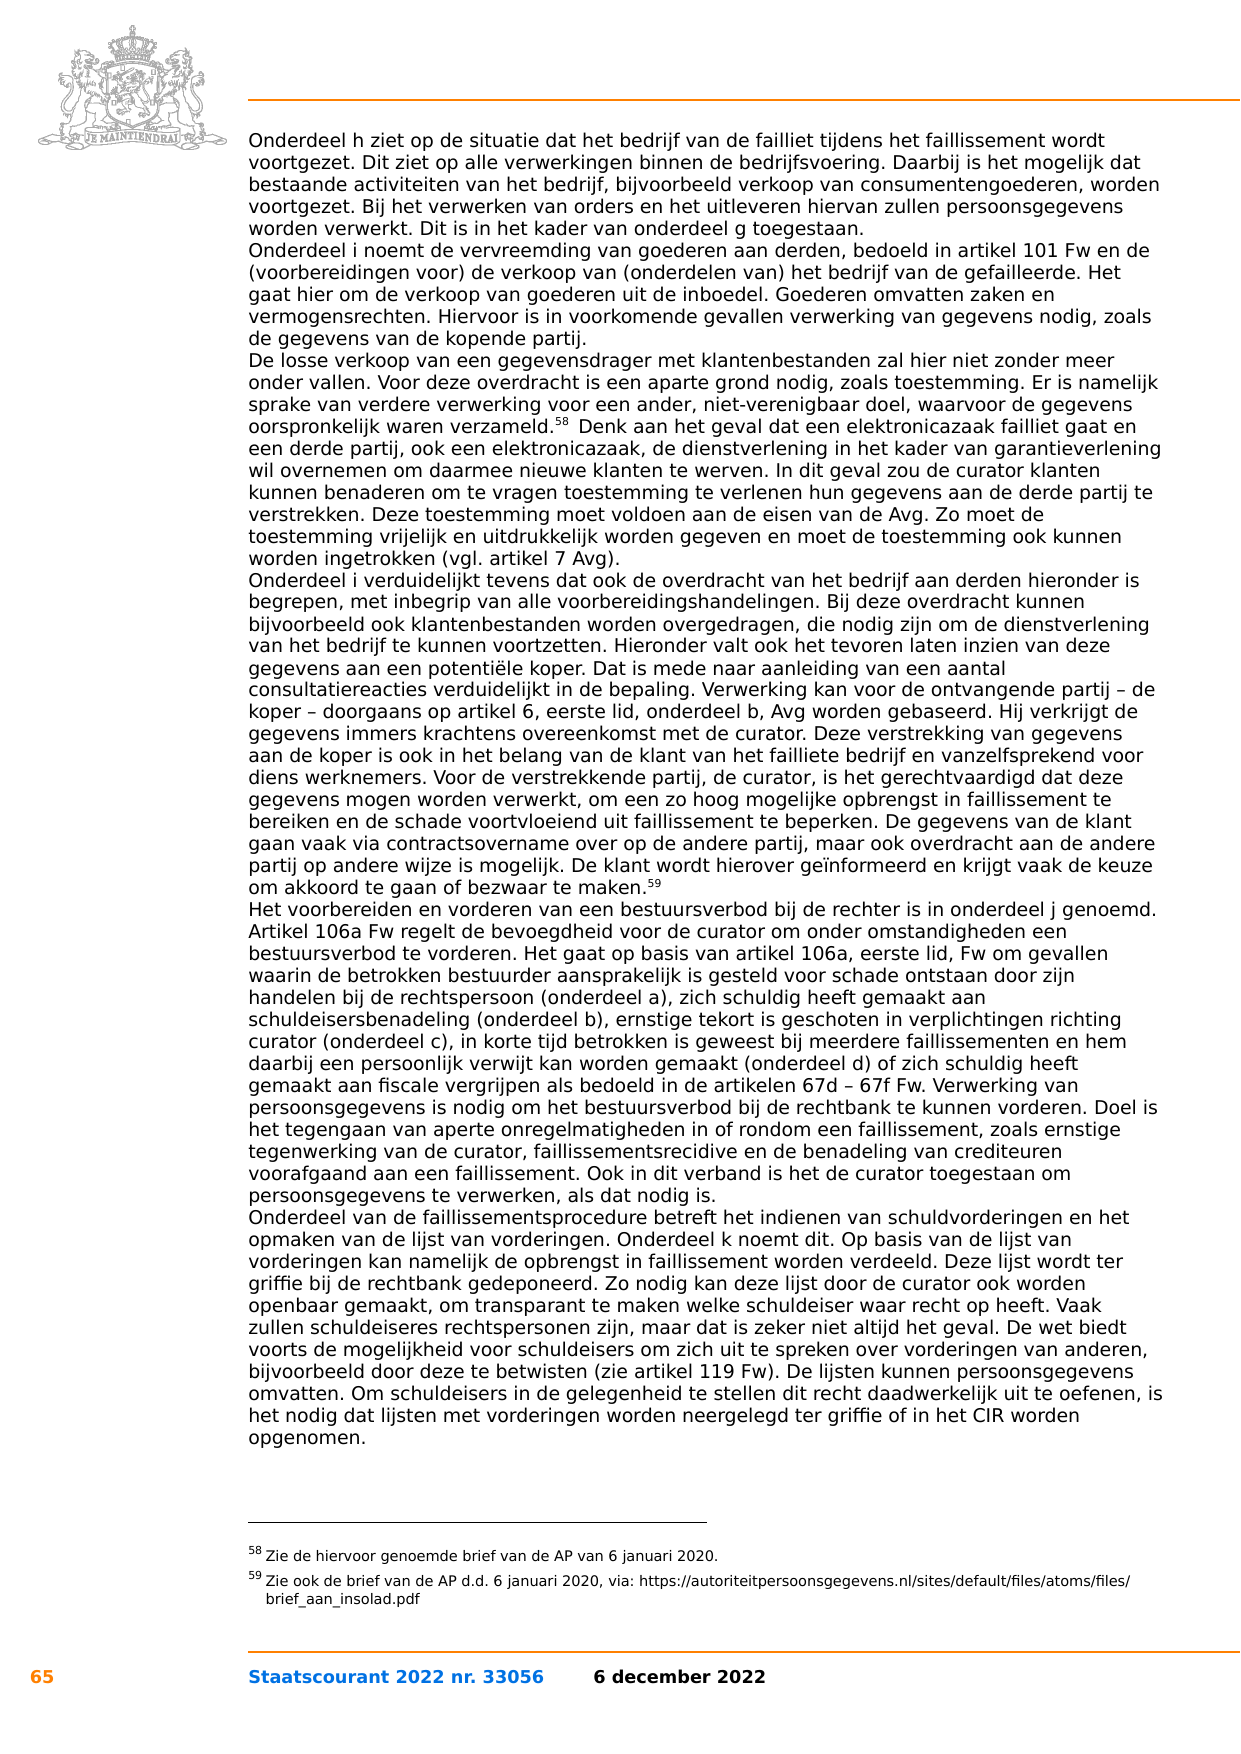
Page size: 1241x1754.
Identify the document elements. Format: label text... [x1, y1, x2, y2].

text Onderdeel i noemt de vervreemding van goederen aan derden, bedoeld in artikel 101 Fw en de (voorbereidingen voor) de verkoop van (onderdelen van) het bedrijf van de gefailleerde. Het gaat hier om de verkoop van goederen uit de inboedel. Goederen omvatten zaken en vermogensrechten. Hiervoor is in voorkomende gevallen verwerking van gegevens nodig, zoals de gegevens van de kopende partij. [248, 240, 1163, 350]
text Onderdeel i verduidelijkt tevens dat ook de overdracht van het bedrijf aan derden hieronder is begrepen, met inbegrip van alle voorbereidingshandelingen. Bij deze overdracht kunnen bijvoorbeeld ook klantenbestanden worden overgedragen, die nodig zijn om de dienstverlening van het bedrijf te kunnen voortzetten. Hieronder valt ook het tevoren laten inzien van deze gegevens aan een potentiële koper. Dat is mede naar aanleiding van een aantal consultatiereacties verduidelijkt in de bepaling. Verwerking kan voor de ontvangende partij – de koper – doorgaans op artikel 6, eerste lid, onderdeel b, Avg worden gebaseerd. Hij verkrijgt de gegevens immers krachtens overeenkomst met de curator. Deze verstrekking van gegevens aan de koper is ook in het belang van de klant van het failliete bedrijf en vanzelfsprekend voor diens werknemers. Voor de verstrekkende partij, de curator, is het gerechtvaardigd dat deze gegevens mogen worden verwerkt, om een zo hoog mogelijke opbrengst in faillissement te bereiken en de schade voortvloeiend uit faillissement te beperken. De gegevens van de klant gaan vaak via contractsovername over op de andere partij, maar ook overdracht aan de andere partij op andere wijze is mogelijk. De klant wordt hierover geïnformeerd en krijgt vaak de keuze om akkoord te gaan of bezwaar te maken. [248, 569, 1163, 899]
text Onderdeel van de faillissementsprocedure betreft het indienen van schuldvorderingen en het opmaken van de lijst van vorderingen. Onderdeel k noemt dit. Op basis van de lijst van vorderingen kan namelijk de opbrengst in faillissement worden verdeeld. Deze lijst wordt ter griffie bij de rechtbank gedeponeerd. Zo nodig kan deze lijst door de curator ook worden openbaar gemaakt, om transparant te maken welke schuldeiser waar recht op heeft. Vaak zullen schuldeiseres rechtspersonen zijn, maar dat is zeker niet altijd het geval. De wet biedt voorts de mogelijkheid voor schuldeisers om zich uit te spreken over vorderingen van anderen, bijvoorbeeld door deze te betwisten (zie artikel 119 Fw). De lijsten kunnen persoonsgegevens omvatten. Om schuldeisers in de gelegenheid te stellen dit recht daadwerkelijk uit te oefenen, is het nodig dat lijsten met vorderingen worden neergelegd ter griffie of in het CIR worden opgenomen. [248, 1207, 1163, 1449]
text Het voorbereiden en vorderen van een bestuursverbod bij de rechter is in onderdeel j genoemd. Artikel 106a Fw regelt de bevoegdheid voor de curator om onder omstandigheden een bestuursverbod te vorderen. Het gaat op basis van artikel 106a, eerste lid, Fw om gevallen waarin de betrokken bestuurder aansprakelijk is gesteld voor schade ontstaan door zijn handelen bij de rechtspersoon (onderdeel a), zich schuldig heeft gemaakt aan schuldeisersbenadeling (onderdeel b), ernstige tekort is geschoten in verplichtingen richting curator (onderdeel c), in korte tijd betrokken is geweest bij meerdere faillissementen en hem daarbij een persoonlijk verwijt kan worden gemaakt (onderdeel d) of zich schuldig heeft gemaakt aan fiscale vergrijpen als bedoeld in de artikelen 67d – 67f Fw. Verwerking van persoonsgegevens is nodig om het bestuursverbod bij de rechtbank te kunnen vorderen. Doel is het tegengaan van aperte onregelmatigheden in of rondom een faillissement, zoals ernstige tegenwerking van de curator, faillissementsrecidive en de benadeling van crediteuren voorafgaand aan een faillissement. Ook in dit verband is het de curator toegestaan om persoonsgegevens te verwerken, als dat nodig is. [248, 899, 1163, 1207]
picture [38, 25, 227, 150]
text Zie ook de brief van de AP d.d. 6 januari 2020, via: https://autoriteitpersoonsgegevens.nl/sites/default/files/atoms/files/brief_aan_insolad.pdf [248, 1569, 1163, 1608]
text Zie de hiervoor genoemde brief van de AP van 6 januari 2020. [248, 1544, 1163, 1566]
text Onderdeel h ziet op de situatie dat het bedrijf van de failliet tijdens het faillissement wordt voortgezet. Dit ziet op alle verwerkingen binnen de bedrijfsvoering. Daarbij is het mogelijk dat bestaande activiteiten van het bedrijf, bijvoorbeeld verkoop van consumentengoederen, worden voortgezet. Bij het verwerken van orders en het uitleveren hiervan zullen persoonsgegevens worden verwerkt. Dit is in het kader van onderdeel g toegestaan. [248, 130, 1163, 240]
text De losse verkoop van een gegevensdrager met klantenbestanden zal hier niet zonder meer onder vallen. Voor deze overdracht is een aparte grond nodig, zoals toestemming. Er is namelijk sprake van verdere verwerking voor een ander, niet-verenigbaar doel, waarvoor de gegevens oorspronkelijk waren verzameld. Denk aan het geval dat een elektronicazaak failliet gaat en een derde partij, ook een elektronicazaak, de dienstverlening in het kader van garantieverlening wil overnemen om daarmee nieuwe klanten te werven. In dit geval zou de curator klanten kunnen benaderen om te vragen toestemming te verlenen hun gegevens aan de derde partij te verstrekken. Deze toestemming moet voldoen aan de eisen van de Avg. Zo moet de toestemming vrijelijk en uitdrukkelijk worden gegeven en moet de toestemming ook kunnen worden ingetrokken (vgl. artikel 7 Avg). [248, 350, 1163, 569]
